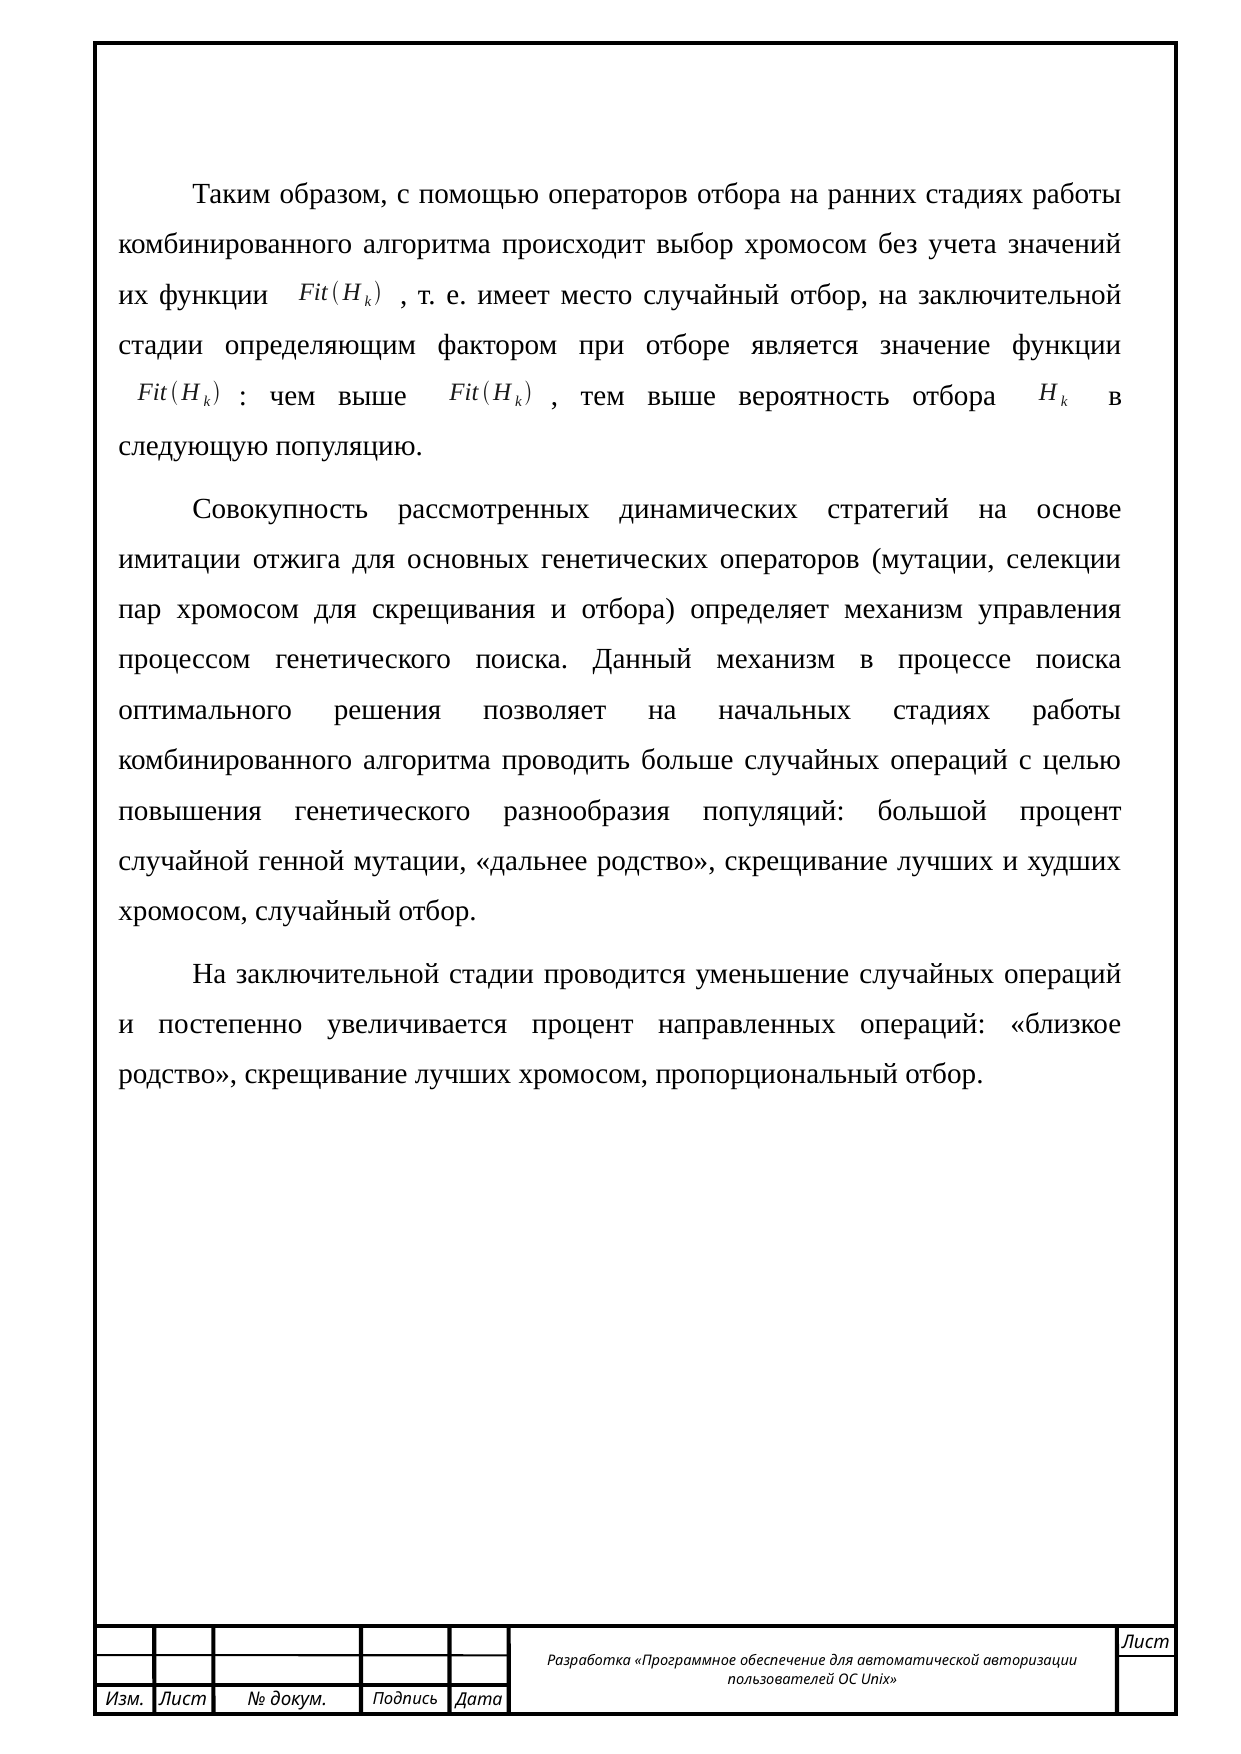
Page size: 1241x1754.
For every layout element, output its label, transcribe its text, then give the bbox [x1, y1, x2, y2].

text Совокупность рассмотренных динамических стратегий на основе имитации отжига для основных генетических операторов (мутации, селекции пар хромосом для скрещивания и отбора) определяет механизм управления процессом генетического поиска. Данный механизм в процессе поиска оптимального решения позволяет на начальных стадиях работы комбинированного алгоритма проводить больше случайных операций с целью повышения генетического разнообразия популяций: большой процент случайной генной мутации, «дальнее родство», скрещивание лучших и худших хромосом, случайный отбор. [118, 491, 1122, 927]
text Таким образом, с помощью операторов отбора на ранних стадиях работы комбинированного алгоритма происходит выбор хромосом без учета значений их функции , т. е. имеет место случайный отбор, на заключительной стадии определяющим фактором при отборе является значение функции : чем выше , тем выше вероятность отбора в следующую популяцию. [118, 176, 1122, 461]
text На заключительной стадии проводится уменьшение случайных операций и постепенно увеличивается процент направленных операций: «близкое родство», скрещивание лучших хромосом, пропорциональный отбор. [118, 956, 1122, 1090]
